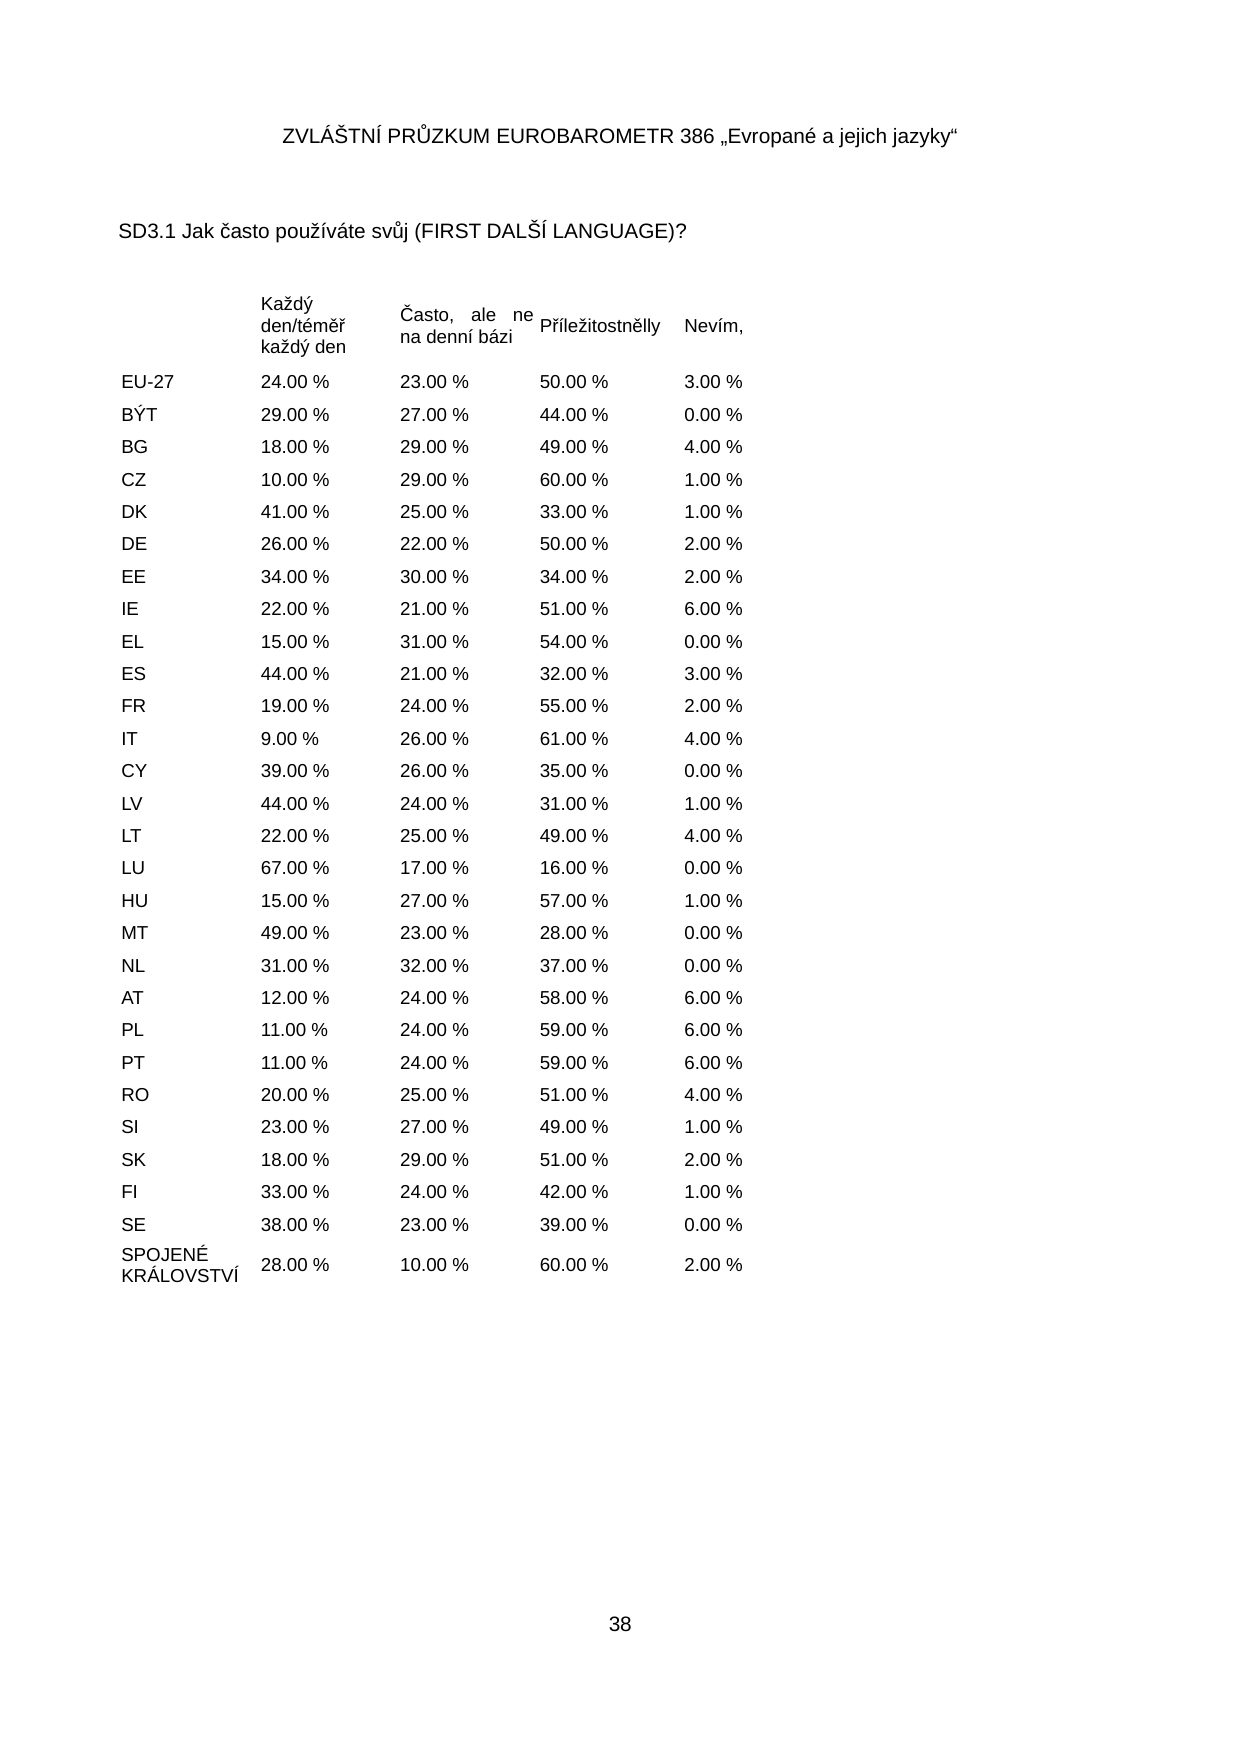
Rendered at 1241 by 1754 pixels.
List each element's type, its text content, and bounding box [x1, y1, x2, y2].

table_cell 4,00 % [681, 722, 821, 754]
table_cell 50,00 % [537, 528, 681, 560]
table_cell 24,00 % [258, 366, 397, 398]
table_cell 6,00 % [681, 1014, 821, 1046]
table_cell DK [118, 495, 258, 528]
table_cell 1,00 % [681, 884, 821, 917]
table_cell 31,00 % [258, 949, 397, 981]
table_cell SI [118, 1111, 258, 1143]
table_cell EL [118, 625, 258, 657]
table_cell 49,00 % [537, 1111, 681, 1143]
table_cell 1,00 % [681, 1111, 821, 1143]
table_cell ES [118, 658, 258, 690]
table_cell 2,00 % [681, 690, 821, 722]
table_cell 44,00 % [258, 658, 397, 690]
table_cell SK [118, 1143, 258, 1176]
table_cell 54,00 % [537, 625, 681, 657]
table_cell 6,00 % [681, 981, 821, 1014]
table_cell 67,00 % [258, 852, 397, 884]
table_cell 12,00 % [258, 981, 397, 1014]
table_cell FI [118, 1176, 258, 1208]
table_cell 27,00 % [397, 884, 537, 917]
table_cell 23,00 % [397, 917, 537, 949]
table_cell 21,00 % [397, 658, 537, 690]
table_cell 27,00 % [397, 1111, 537, 1143]
table_cell NL [118, 949, 258, 981]
table_cell DE [118, 528, 258, 560]
table_cell 24,00 % [397, 690, 537, 722]
table_cell 20,00 % [258, 1079, 397, 1111]
table_cell 30,00 % [397, 560, 537, 593]
table_cell 15,00 % [258, 884, 397, 917]
table_cell 3,00 % [681, 658, 821, 690]
table_cell 39,00 % [258, 755, 397, 787]
table_cell 59,00 % [537, 1014, 681, 1046]
table_cell 11,00 % [258, 1046, 397, 1078]
table_cell 28,00 % [258, 1241, 397, 1289]
table_cell 49,00 % [537, 819, 681, 852]
table_cell 6,00 % [681, 593, 821, 625]
table_cell 31,00 % [537, 787, 681, 819]
table_cell FR [118, 690, 258, 722]
table_cell EU-27 [118, 366, 258, 398]
table_cell 26,00 % [258, 528, 397, 560]
table_cell 33,00 % [258, 1176, 397, 1208]
table_cell SE [118, 1208, 258, 1241]
table_cell PL [118, 1014, 258, 1046]
table_cell 41,00 % [258, 495, 397, 528]
table_cell CY [118, 755, 258, 787]
table_cell 38,00 % [258, 1208, 397, 1241]
table_cell 49,00 % [537, 431, 681, 463]
table_cell 34,00 % [258, 560, 397, 593]
table_cell 24,00 % [397, 981, 537, 1014]
table_cell 22,00 % [397, 528, 537, 560]
table_cell 0,00 % [681, 852, 821, 884]
table_cell BG [118, 431, 258, 463]
table_cell 35,00 % [537, 755, 681, 787]
table_cell 42,00 % [537, 1176, 681, 1208]
table_cell BÝT [118, 398, 258, 431]
table_cell 29,00 % [397, 1143, 537, 1176]
table_cell 2,00 % [681, 560, 821, 593]
table_cell 26,00 % [397, 722, 537, 754]
table_cell 60,00 % [537, 463, 681, 495]
table_cell SPOJENÉ KRÁLOVSTVÍ [118, 1241, 258, 1289]
table_cell 9,00 % [258, 722, 397, 754]
table_cell AT [118, 981, 258, 1014]
table_cell 37,00 % [537, 949, 681, 981]
table_cell 51,00 % [537, 1079, 681, 1111]
table_cell 4,00 % [681, 819, 821, 852]
table_header Každý den/téměř každý den [258, 285, 397, 366]
table_cell 1,00 % [681, 463, 821, 495]
table_cell 33,00 % [537, 495, 681, 528]
table_cell 60,00 % [537, 1241, 681, 1289]
table_cell 1,00 % [681, 787, 821, 819]
table_cell 24,00 % [397, 1046, 537, 1078]
table_cell 18,00 % [258, 431, 397, 463]
table_cell 57,00 % [537, 884, 681, 917]
table_cell PT [118, 1046, 258, 1078]
table_cell 23,00 % [258, 1111, 397, 1143]
table_cell 61,00 % [537, 722, 681, 754]
table_cell 58,00 % [537, 981, 681, 1014]
table_cell 0,00 % [681, 917, 821, 949]
table_cell 50,00 % [537, 366, 681, 398]
table_cell 4,00 % [681, 1079, 821, 1111]
table_cell 0,00 % [681, 755, 821, 787]
table_cell 51,00 % [537, 1143, 681, 1176]
table_cell 32,00 % [537, 658, 681, 690]
table_cell RO [118, 1079, 258, 1111]
table_cell 10,00 % [258, 463, 397, 495]
table_cell 51,00 % [537, 593, 681, 625]
table_cell 2,00 % [681, 1143, 821, 1176]
text SD3.1 Jak často používáte svůj (FIRST DALŠÍ LANGUAGE)? [118, 219, 1122, 243]
table_cell CZ [118, 463, 258, 495]
table_cell 44,00 % [537, 398, 681, 431]
table_cell 21,00 % [397, 593, 537, 625]
table_cell 15,00 % [258, 625, 397, 657]
table_cell 19,00 % [258, 690, 397, 722]
table_cell 24,00 % [397, 1176, 537, 1208]
table_cell 29,00 % [258, 398, 397, 431]
table_cell 6,00 % [681, 1046, 821, 1078]
table_cell 44,00 % [258, 787, 397, 819]
table_cell 23,00 % [397, 366, 537, 398]
table_cell 0,00 % [681, 949, 821, 981]
table_cell 24,00 % [397, 787, 537, 819]
table_cell 18,00 % [258, 1143, 397, 1176]
table_cell 4,00 % [681, 431, 821, 463]
table_cell IE [118, 593, 258, 625]
table_cell IT [118, 722, 258, 754]
table_cell 2,00 % [681, 528, 821, 560]
table_cell 34,00 % [537, 560, 681, 593]
table_header Často, ale ne na denní bázi [397, 285, 537, 366]
table_cell 25,00 % [397, 819, 537, 852]
table_cell 17,00 % [397, 852, 537, 884]
table_cell 59,00 % [537, 1046, 681, 1078]
table_cell LT [118, 819, 258, 852]
table_cell 3,00 % [681, 366, 821, 398]
table_cell 26,00 % [397, 755, 537, 787]
table_cell LV [118, 787, 258, 819]
table_cell 32,00 % [397, 949, 537, 981]
table_header [118, 285, 258, 366]
table_cell 16,00 % [537, 852, 681, 884]
table_cell 11,00 % [258, 1014, 397, 1046]
table_cell 49,00 % [258, 917, 397, 949]
table_cell EE [118, 560, 258, 593]
table_cell MT [118, 917, 258, 949]
table_cell 0,00 % [681, 1208, 821, 1241]
table_cell 28,00 % [537, 917, 681, 949]
table_cell 25,00 % [397, 1079, 537, 1111]
table_cell 1,00 % [681, 1176, 821, 1208]
table_cell 23,00 % [397, 1208, 537, 1241]
table_cell HU [118, 884, 258, 917]
table_cell 0,00 % [681, 625, 821, 657]
table_header Nevím, [681, 285, 821, 366]
table_cell LU [118, 852, 258, 884]
table_cell 25,00 % [397, 495, 537, 528]
table_cell 29,00 % [397, 431, 537, 463]
table_cell 2,00 % [681, 1241, 821, 1289]
table_cell 0,00 % [681, 398, 821, 431]
table_cell 24,00 % [397, 1014, 537, 1046]
table_cell 39,00 % [537, 1208, 681, 1241]
table_header Příležitostnělly [537, 285, 681, 366]
table_cell 27,00 % [397, 398, 537, 431]
table_cell 10,00 % [397, 1241, 537, 1289]
table_cell 55,00 % [537, 690, 681, 722]
table_cell 22,00 % [258, 593, 397, 625]
table_cell 1,00 % [681, 495, 821, 528]
table_cell 31,00 % [397, 625, 537, 657]
table_cell 22,00 % [258, 819, 397, 852]
table_cell 29,00 % [397, 463, 537, 495]
